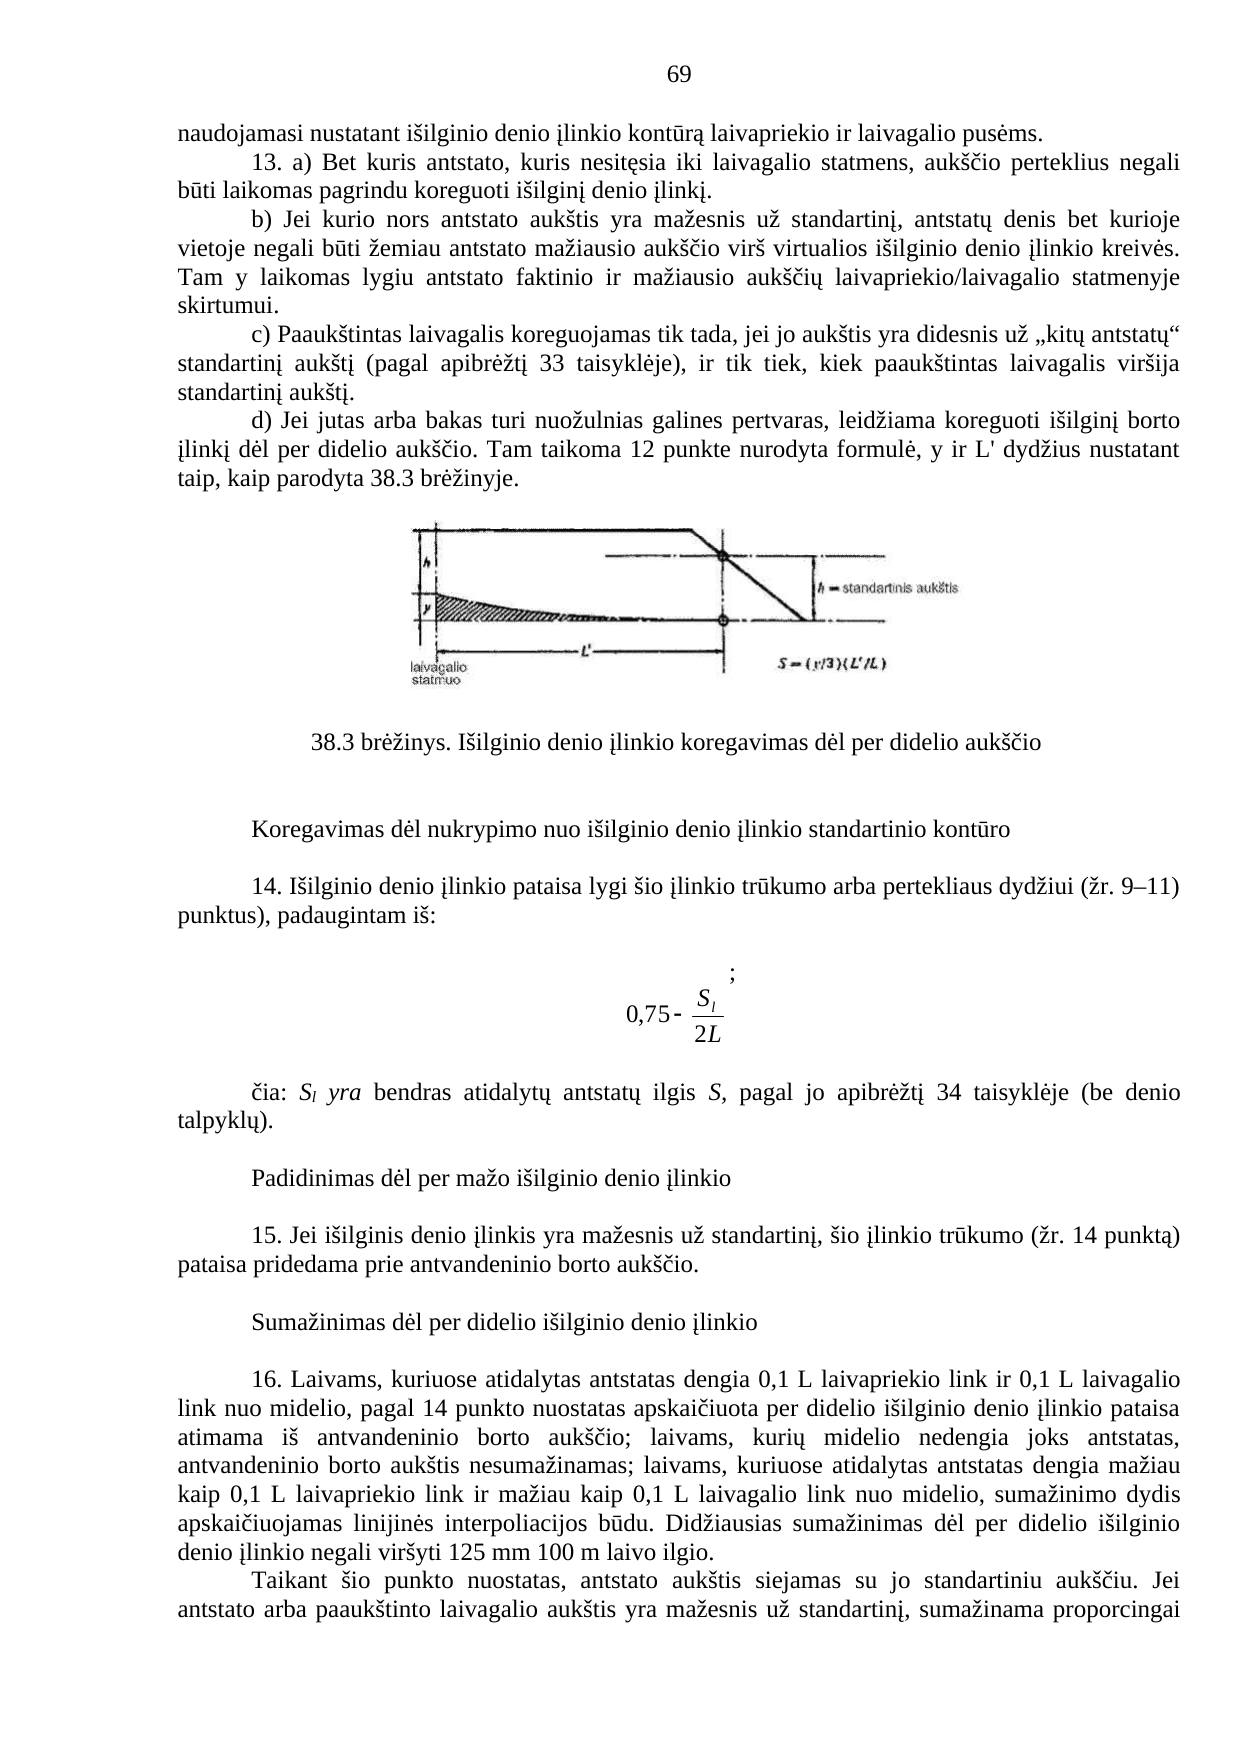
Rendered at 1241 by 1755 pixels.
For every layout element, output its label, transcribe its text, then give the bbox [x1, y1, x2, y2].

text Sumažinimas dėl per didelio išilginio denio įlinkio [177, 1307, 1181, 1336]
text Padidinimas dėl per mažo išilginio denio įlinkio [177, 1163, 1181, 1192]
text 15. Jei išilginis denio įlinkis yra mažesnis už standartinį, šio įlinkio trūkumo (žr. 14 punktą) pataisa pridedama prie antvandeninio borto aukščio. [177, 1221, 1181, 1278]
text 16. Laivams, kuriuose atidalytas antstatas dengia 0,1 L laivapriekio link ir 0,1 L laivagalio link nuo midelio, pagal 14 punkto nuostatas apskaičiuota per didelio išilginio denio įlinkio pataisa atimama iš antvandeninio borto aukščio; laivams, kurių midelio nedengia joks antstatas, antvandeninio borto aukštis nesumažinamas; laivams, kuriuose atidalytas antstatas dengia mažiau kaip 0,1 L laivapriekio link ir mažiau kaip 0,1 L laivagalio link nuo midelio, sumažinimo dydis apskaičiuojamas linijinės interpoliacijos būdu. Didžiausias sumažinimas dėl per didelio išilginio denio įlinkio negali viršyti 125 mm 100 m laivo ilgio. [177, 1364, 1181, 1566]
text Taikant šio punkto nuostatas, antstato aukštis siejamas su jo standartiniu aukščiu. Jei antstato arba paaukštinto laivagalio aukštis yra mažesnis už standartinį, sumažinama proporcingai [177, 1566, 1181, 1623]
text c) Paaukštintas laivagalis koreguojamas tik tada, jei jo aukštis yra didesnis už „kitų antstatų“ standartinį aukštį (pagal apibrėžtį 33 taisyklėje), ir tik tiek, kiek paaukštintas laivagalis viršija standartinį aukštį. [177, 319, 1181, 406]
text b) Jei kurio nors antstato aukštis yra mažesnis už standartinį, antstatų denis bet kurioje vietoje negali būti žemiau antstato mažiausio aukščio virš virtualios išilginio denio įlinkio kreivės. Tam y laikomas lygiu antstato faktinio ir mažiausio aukščių laivapriekio/laivagalio statmenyje skirtumui. [177, 204, 1181, 319]
text d) Jei jutas arba bakas turi nuožulnias galines pertvaras, leidžiama koreguoti išilginį borto įlinkį dėl per didelio aukščio. Tam taikoma 12 punkte nurodyta formulė, y ir L' dydžius nustatant taip, kaip parodyta 38.3 brėžinyje. [177, 406, 1181, 492]
text 13. a) Bet kuris antstato, kuris nesitęsia iki laivagalio statmens, aukščio perteklius negali būti laikomas pagrindu koreguoti išilginį denio įlinkį. [177, 147, 1181, 204]
text 38.3 brėžinys. Išilginio denio įlinkio koregavimas dėl per didelio aukščio [177, 727, 1181, 756]
text Koregavimas dėl nukrypimo nuo išilginio denio įlinkio standartinio kontūro [177, 814, 1181, 842]
text 14. Išilginio denio įlinkio pataisa lygi šio įlinkio trūkumo arba pertekliaus dydžiui (žr. 9–11) punktus), padaugintam iš: [177, 871, 1181, 929]
text čia: Sl yra bendras atidalytų antstatų ilgis S, pagal jo apibrėžtį 34 taisyklėje (be denio talpyklų). [177, 1077, 1181, 1134]
text 0,75 – (Sl/2L); [177, 957, 1181, 1048]
text naudojamasi nustatant išilginio denio įlinkio kontūrą laivapriekio ir laivagalio pusėms. [177, 118, 1181, 147]
